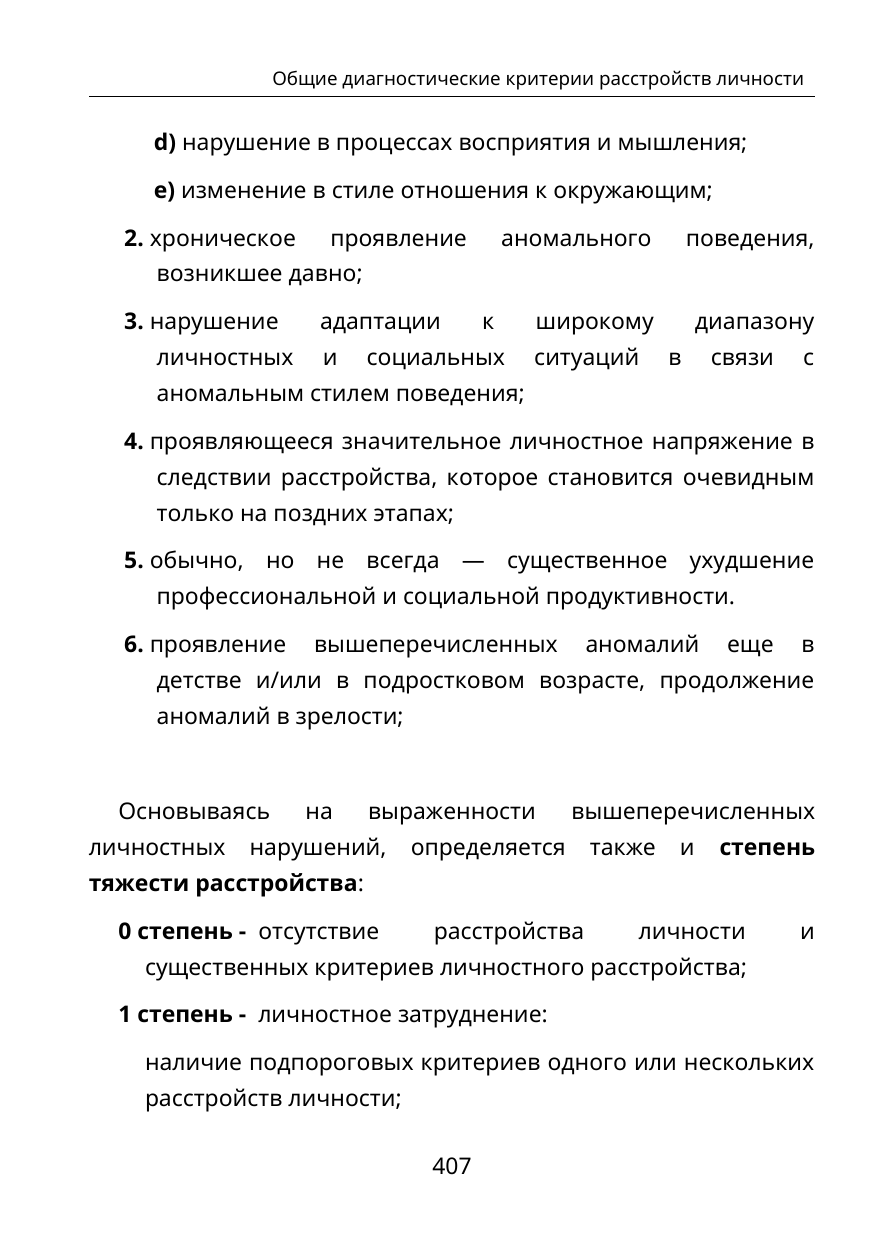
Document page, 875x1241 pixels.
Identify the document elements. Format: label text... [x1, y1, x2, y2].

list нарушение адаптации к широкому диапазону личностных и социальных ситуаций в связи с аномальным стилем поведения; [118, 305, 815, 408]
list нарушение в процессах восприятия и мышления; [148, 126, 815, 157]
text Основываясь на выраженности вышеперечисленных личностных нарушений, определяется также и степень тяжести расстройства: [88, 795, 815, 898]
list наличие подпороговых критериев одного или нескольких расстройств личности; [118, 1046, 815, 1113]
list проявляющееся значительное личностное напряжение в следствии расстройства, которое становится очевидным только на поздних этапах; [118, 425, 815, 528]
list отсутствие расстройства личности и существенных критериев личностного расстройства; [118, 915, 815, 982]
list обычно, но не всегда — существенное ухудшение профессиональной и социальной продуктивности. [118, 544, 815, 611]
list личностное затруднение: [118, 998, 815, 1030]
list изменение в стиле отношения к окружающим; [148, 174, 815, 205]
list хроническое проявление аномального поведения, возникшее давно; [118, 221, 815, 289]
list проявление вышеперечисленных аномалий еще в детстве и/или в подростковом возрасте, продолжение аномалий в зрелости; [118, 628, 815, 731]
